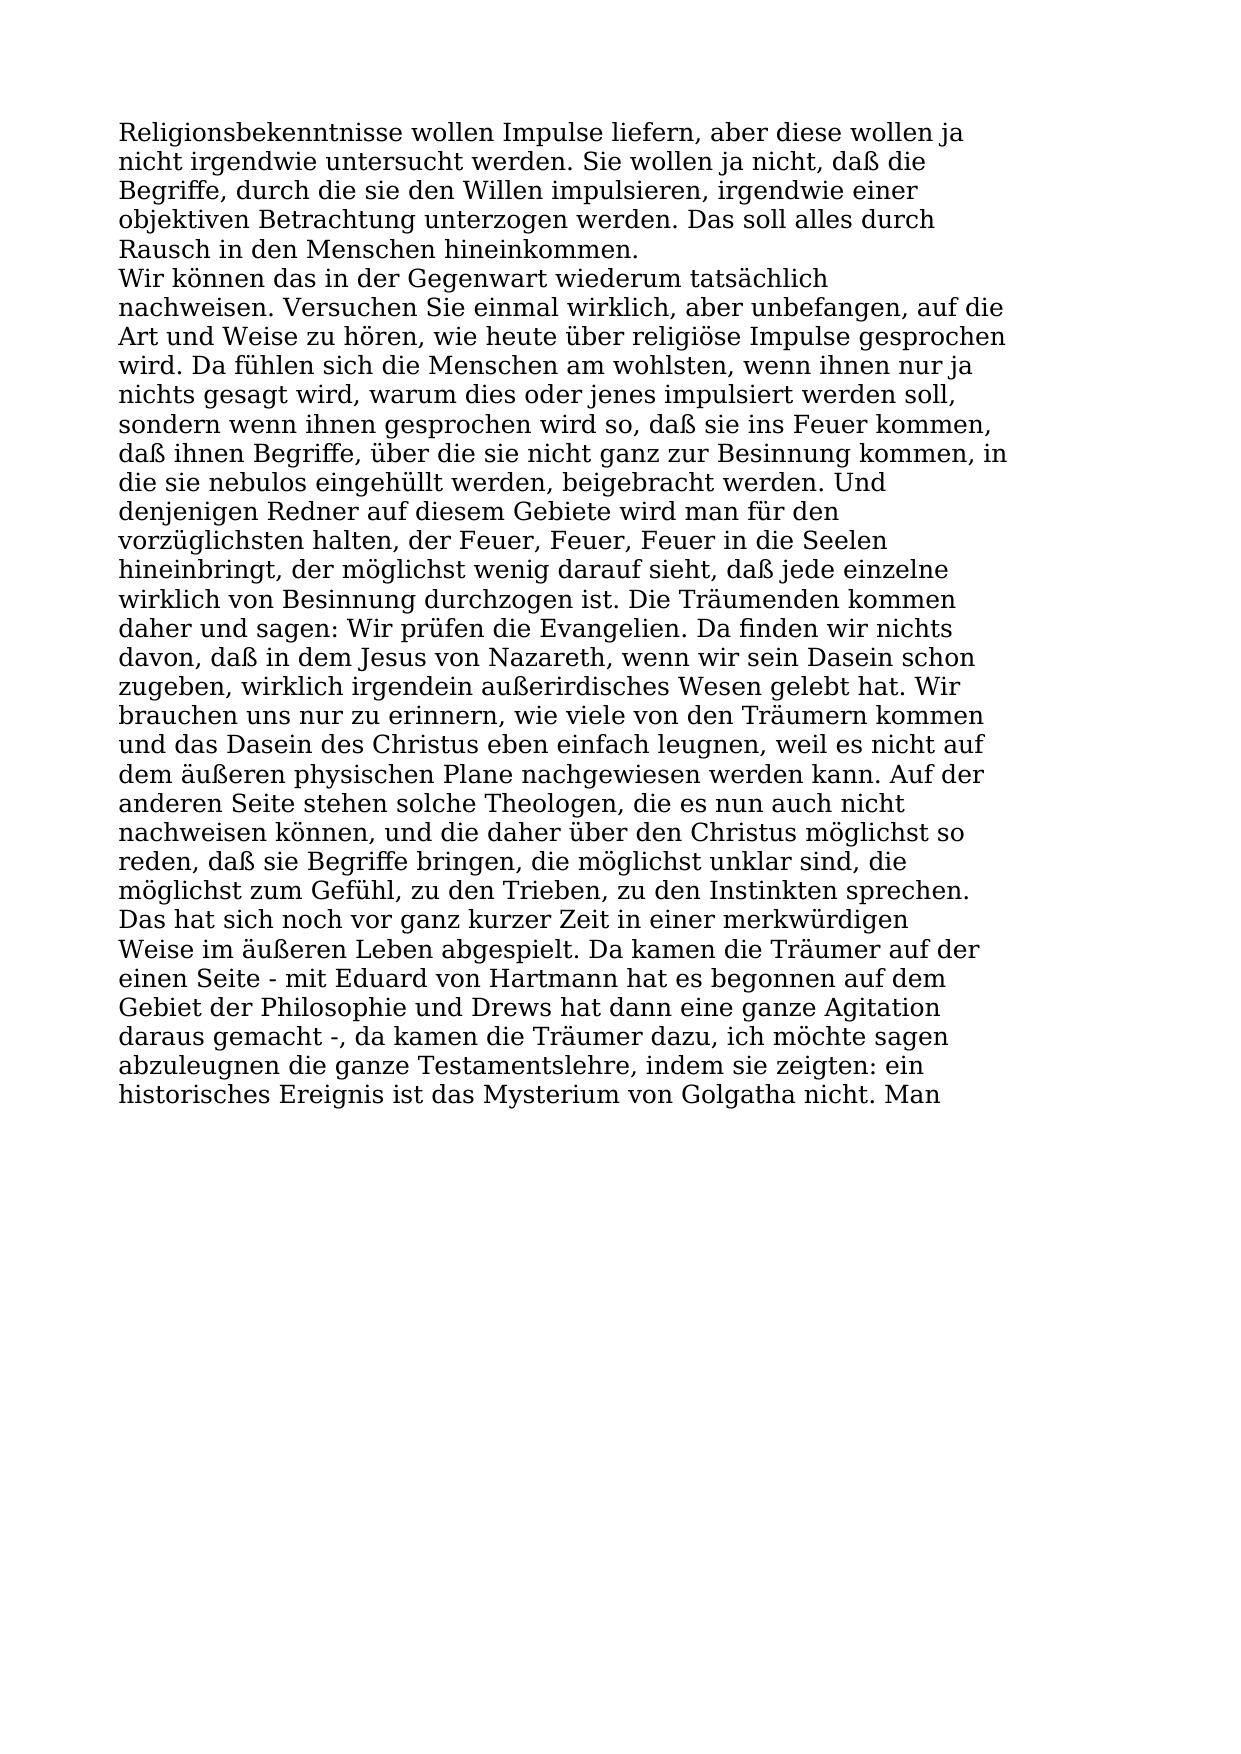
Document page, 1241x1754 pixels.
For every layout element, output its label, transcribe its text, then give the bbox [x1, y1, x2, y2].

text sondern wenn ihnen gesprochen wird so, daß sie ins Feuer kommen, [118, 410, 1122, 439]
text möglichst zum Gefühl, zu den Trieben, zu den Instinkten sprechen. [118, 876, 1122, 906]
text Das hat sich noch vor ganz kurzer Zeit in einer merkwürdigen [118, 906, 1122, 935]
text einen Seite - mit Eduard von Hartmann hat es begonnen auf dem [118, 964, 1122, 993]
text objektiven Betrachtung unterzogen werden. Das soll alles durch [118, 206, 1122, 235]
text daraus gemacht -, da kamen die Träumer dazu, ich möchte sagen [118, 1022, 1122, 1051]
text brauchen uns nur zu erinnern, wie viele von den Träumern kommen [118, 701, 1122, 731]
text nichts gesagt wird, warum dies oder jenes impulsiert werden soll, [118, 381, 1122, 410]
text wird. Da fühlen sich die Menschen am wohlsten, wenn ihnen nur ja [118, 351, 1122, 381]
text davon, daß in dem Jesus von Nazareth, wenn wir sein Dasein schon [118, 643, 1122, 672]
text hineinbringt, der möglichst wenig darauf sieht, daß jede einzelne [118, 556, 1122, 585]
text vorzüglichsten halten, der Feuer, Feuer, Feuer in die Seelen [118, 526, 1122, 556]
text nicht irgendwie untersucht werden. Sie wollen ja nicht, daß die [118, 147, 1122, 176]
text historisches Ereignis ist das Mysterium von Golgatha nicht. Man [118, 1081, 1122, 1110]
text denjenigen Redner auf diesem Gebiete wird man für den [118, 497, 1122, 526]
text die sie nebulos eingehüllt werden, beigebracht werden. Und [118, 468, 1122, 497]
text Art und Weise zu hören, wie heute über religiöse Impulse gesprochen [118, 322, 1122, 351]
text Gebiet der Philosophie und Drews hat dann eine ganze Agitation [118, 993, 1122, 1022]
text Rausch in den Menschen hineinkommen. [118, 235, 1122, 264]
text abzuleugnen die ganze Testamentslehre, indem sie zeigten: ein [118, 1051, 1122, 1081]
text Religionsbekenntnisse wollen Impulse liefern, aber diese wollen ja [118, 118, 1122, 147]
text Begriffe, durch die sie den Willen impulsieren, irgendwie einer [118, 176, 1122, 206]
text nachweisen. Versuchen Sie einmal wirklich, aber unbefangen, auf die [118, 293, 1122, 322]
text Weise im äußeren Leben abgespielt. Da kamen die Träumer auf der [118, 935, 1122, 964]
text anderen Seite stehen solche Theologen, die es nun auch nicht [118, 789, 1122, 818]
text zugeben, wirklich irgendein außerirdisches Wesen gelebt hat. Wir [118, 672, 1122, 701]
text und das Dasein des Christus eben einfach leugnen, weil es nicht auf [118, 731, 1122, 760]
text daher und sagen: Wir prüfen die Evangelien. Da finden wir nichts [118, 614, 1122, 643]
text wirklich von Besinnung durchzogen ist. Die Träumenden kommen [118, 585, 1122, 614]
text dem äußeren physischen Plane nachgewiesen werden kann. Auf der [118, 760, 1122, 789]
text Wir können das in der Gegenwart wiederum tatsächlich [118, 264, 1122, 293]
text nachweisen können, und die daher über den Christus möglichst so [118, 818, 1122, 847]
text reden, daß sie Begriffe bringen, die möglichst unklar sind, die [118, 847, 1122, 876]
text daß ihnen Begriffe, über die sie nicht ganz zur Besinnung kommen, in [118, 439, 1122, 468]
